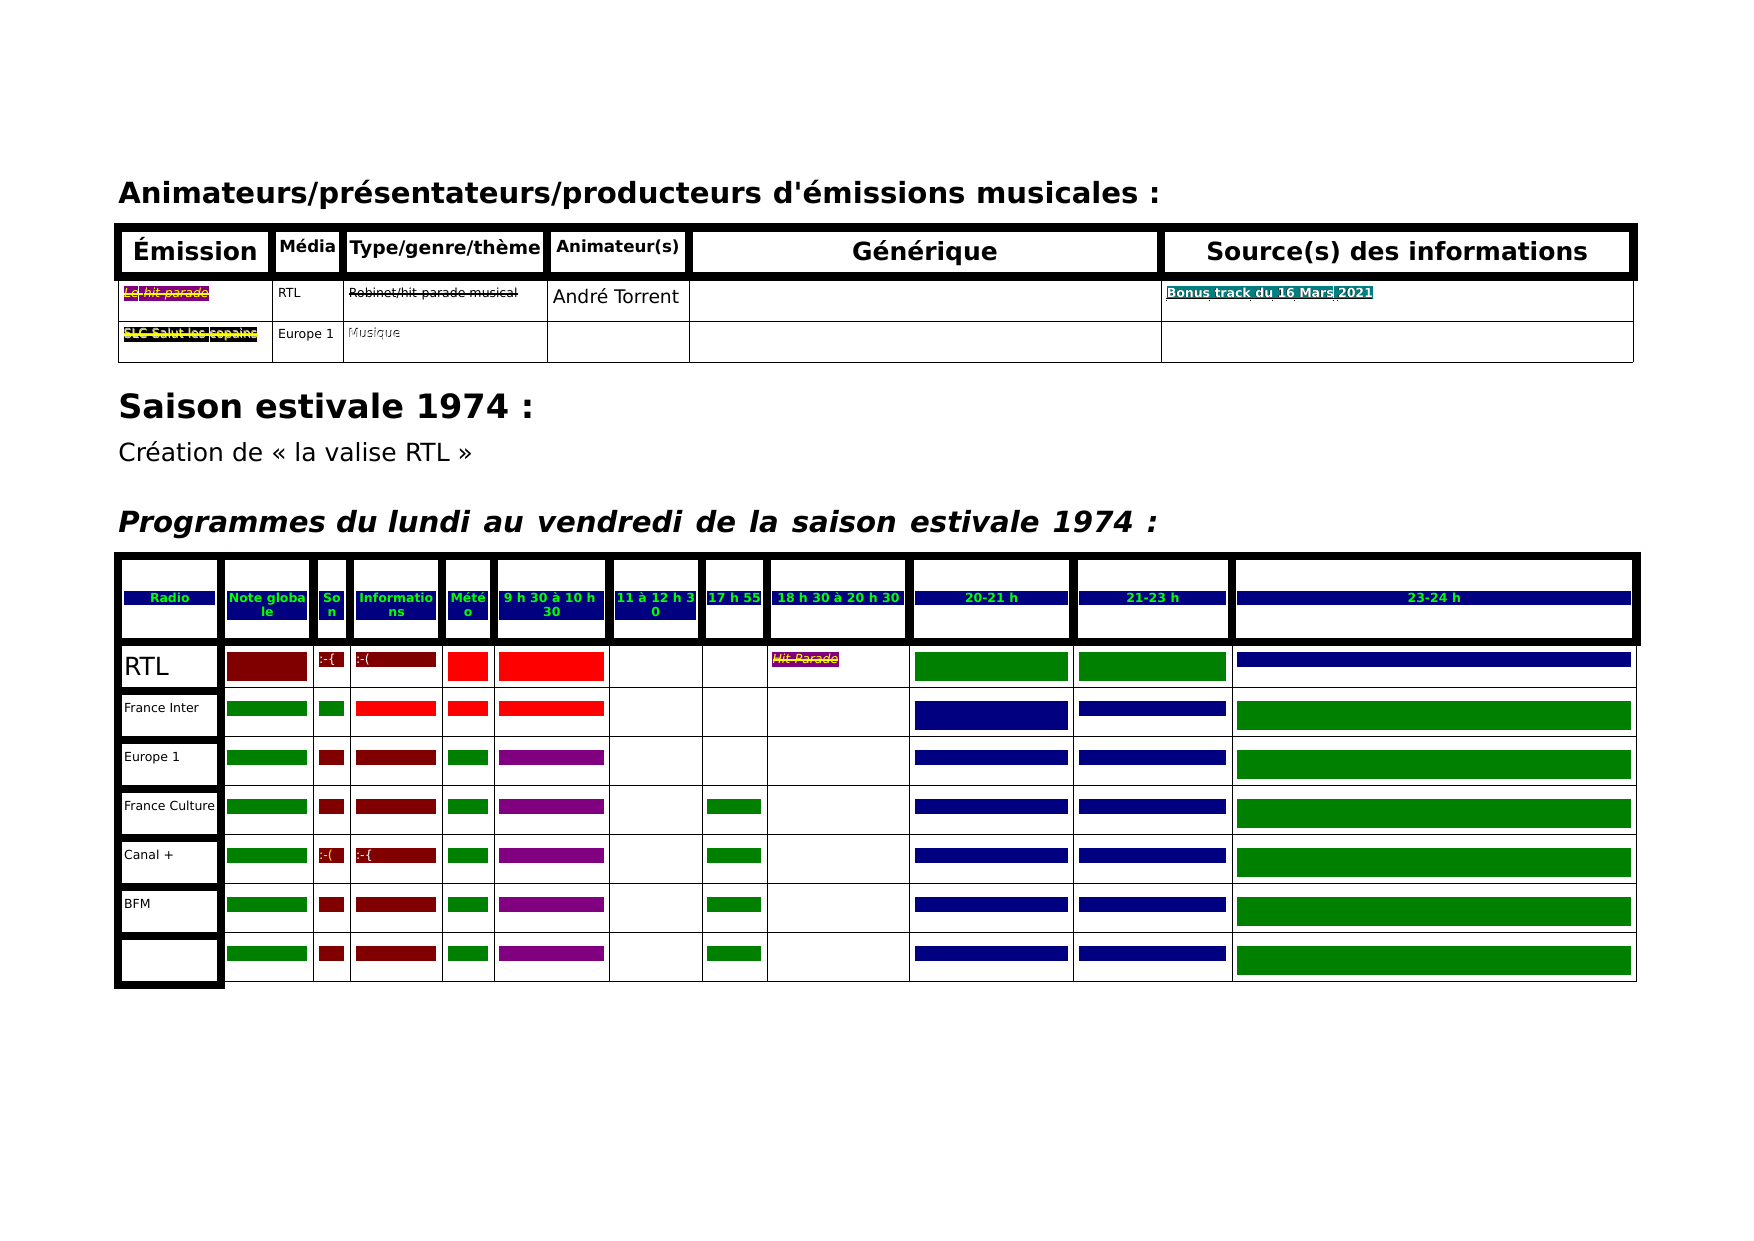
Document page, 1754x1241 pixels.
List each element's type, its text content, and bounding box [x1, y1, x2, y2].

table_cell [443, 835, 494, 883]
table_cell [443, 646, 494, 687]
table_cell [1233, 786, 1636, 834]
table_header 23-24 h [1236, 560, 1632, 638]
table_cell [351, 688, 442, 736]
table_cell [443, 884, 494, 932]
table_cell France Inter [122, 695, 217, 736]
table_cell [351, 933, 442, 981]
table_header Météo [446, 560, 490, 638]
table_cell André Torrent [548, 281, 689, 321]
table_cell Musique [344, 322, 547, 362]
table_cell [1074, 688, 1232, 736]
table_cell [122, 940, 217, 981]
table_cell [1233, 884, 1636, 932]
table_cell [610, 646, 702, 687]
table_cell [910, 835, 1073, 883]
table_cell [1074, 646, 1232, 687]
table_cell [495, 646, 609, 687]
table_cell [768, 737, 909, 785]
table_cell [690, 322, 1161, 362]
table_cell Europe 1 [122, 744, 217, 785]
table_cell [1074, 835, 1232, 883]
table_cell [1233, 933, 1636, 981]
table_cell [703, 835, 767, 883]
table_cell :-{ [351, 835, 442, 883]
table_cell [703, 737, 767, 785]
table_header Émission [122, 232, 268, 272]
table_cell [703, 933, 767, 981]
table_cell [768, 688, 909, 736]
table_cell [910, 737, 1073, 785]
table_header Média [276, 232, 339, 272]
table_cell Robinet/hit-parade musical [344, 281, 547, 321]
table_header Type/genre/thème [347, 232, 543, 272]
table_cell [610, 884, 702, 932]
table_cell [495, 737, 609, 785]
table_cell [610, 835, 702, 883]
table_cell [910, 884, 1073, 932]
table_header Informations [354, 560, 438, 638]
table_cell [1162, 322, 1633, 362]
table_cell [225, 737, 313, 785]
table_header Son [318, 560, 346, 638]
table_header Générique [693, 232, 1157, 272]
table_header 21-23 h [1078, 560, 1228, 638]
table_cell [495, 933, 609, 981]
table_cell [1233, 688, 1636, 736]
table_cell [443, 786, 494, 834]
table_cell [703, 688, 767, 736]
table_cell [225, 884, 313, 932]
table_cell [314, 737, 350, 785]
table_header 18 h 30 à 20 h 30 [771, 560, 905, 638]
table_cell [1074, 786, 1232, 834]
table_cell [768, 884, 909, 932]
table_cell :-( [314, 835, 350, 883]
table_cell [443, 737, 494, 785]
table_cell France Culture [122, 793, 217, 834]
table_cell [495, 884, 609, 932]
table_cell [910, 933, 1073, 981]
table_cell [910, 688, 1073, 736]
table_cell [610, 688, 702, 736]
table_cell [314, 933, 350, 981]
table_cell [225, 933, 313, 981]
table_cell Le hit-parade [119, 281, 272, 321]
table_header 17 h 55 [706, 560, 763, 638]
subtitle Saison estivale 1974 : [118, 387, 1636, 426]
table_cell [703, 884, 767, 932]
table_cell Bonus track du 16 Mars 2021 [1162, 281, 1633, 321]
table_cell [314, 884, 350, 932]
table_header Note globale [225, 560, 309, 638]
table_cell Hit-Parade [768, 646, 909, 687]
table_cell [495, 688, 609, 736]
table_cell [314, 688, 350, 736]
table_cell [443, 688, 494, 736]
table_cell BFM [122, 891, 217, 932]
table_cell [225, 646, 313, 687]
table_header Radio [122, 560, 217, 638]
table_header Animateur(s) [551, 232, 685, 272]
table_cell [443, 933, 494, 981]
text Création de « la valise RTL » [118, 438, 1636, 468]
table_header 11 à 12 h 30 [614, 560, 698, 638]
table_cell Canal + [122, 842, 217, 883]
table_cell [1233, 646, 1636, 687]
table_cell SLC-Salut les copains [119, 322, 272, 362]
table_cell [1233, 737, 1636, 785]
table_cell [610, 786, 702, 834]
table_cell [548, 322, 689, 362]
table_cell [610, 737, 702, 785]
subtitle Animateurs/présentateurs/producteurs d'émissions musicales : [118, 177, 1636, 211]
table_cell :-{ [314, 646, 350, 687]
table_header 20-21 h [914, 560, 1069, 638]
table_cell [768, 835, 909, 883]
table_cell [225, 688, 313, 736]
table_cell [351, 737, 442, 785]
table_cell [703, 786, 767, 834]
table_cell [768, 933, 909, 981]
table_cell [225, 835, 313, 883]
table_cell [225, 786, 313, 834]
subtitle Programmes du lundi au vendredi de la saison estivale 1974 : [118, 505, 1636, 539]
table_cell [495, 835, 609, 883]
table_cell [703, 646, 767, 687]
table_cell [1074, 933, 1232, 981]
table_cell [1233, 835, 1636, 883]
table_cell [768, 786, 909, 834]
table_cell :-( [351, 646, 442, 687]
table_cell [495, 786, 609, 834]
table_cell RTL [122, 646, 217, 687]
table_cell [910, 646, 1073, 687]
table_header 9 h 30 à 10 h 30 [498, 560, 605, 638]
table_cell [1074, 884, 1232, 932]
table_header Source(s) des informations [1165, 232, 1629, 272]
table_cell [351, 786, 442, 834]
table_cell [351, 884, 442, 932]
table_cell Europe 1 [273, 322, 343, 362]
table_cell [314, 786, 350, 834]
table_cell [610, 933, 702, 981]
table_cell RTL [273, 281, 343, 321]
table_cell [910, 786, 1073, 834]
table_cell [690, 281, 1161, 321]
table_cell [1074, 737, 1232, 785]
